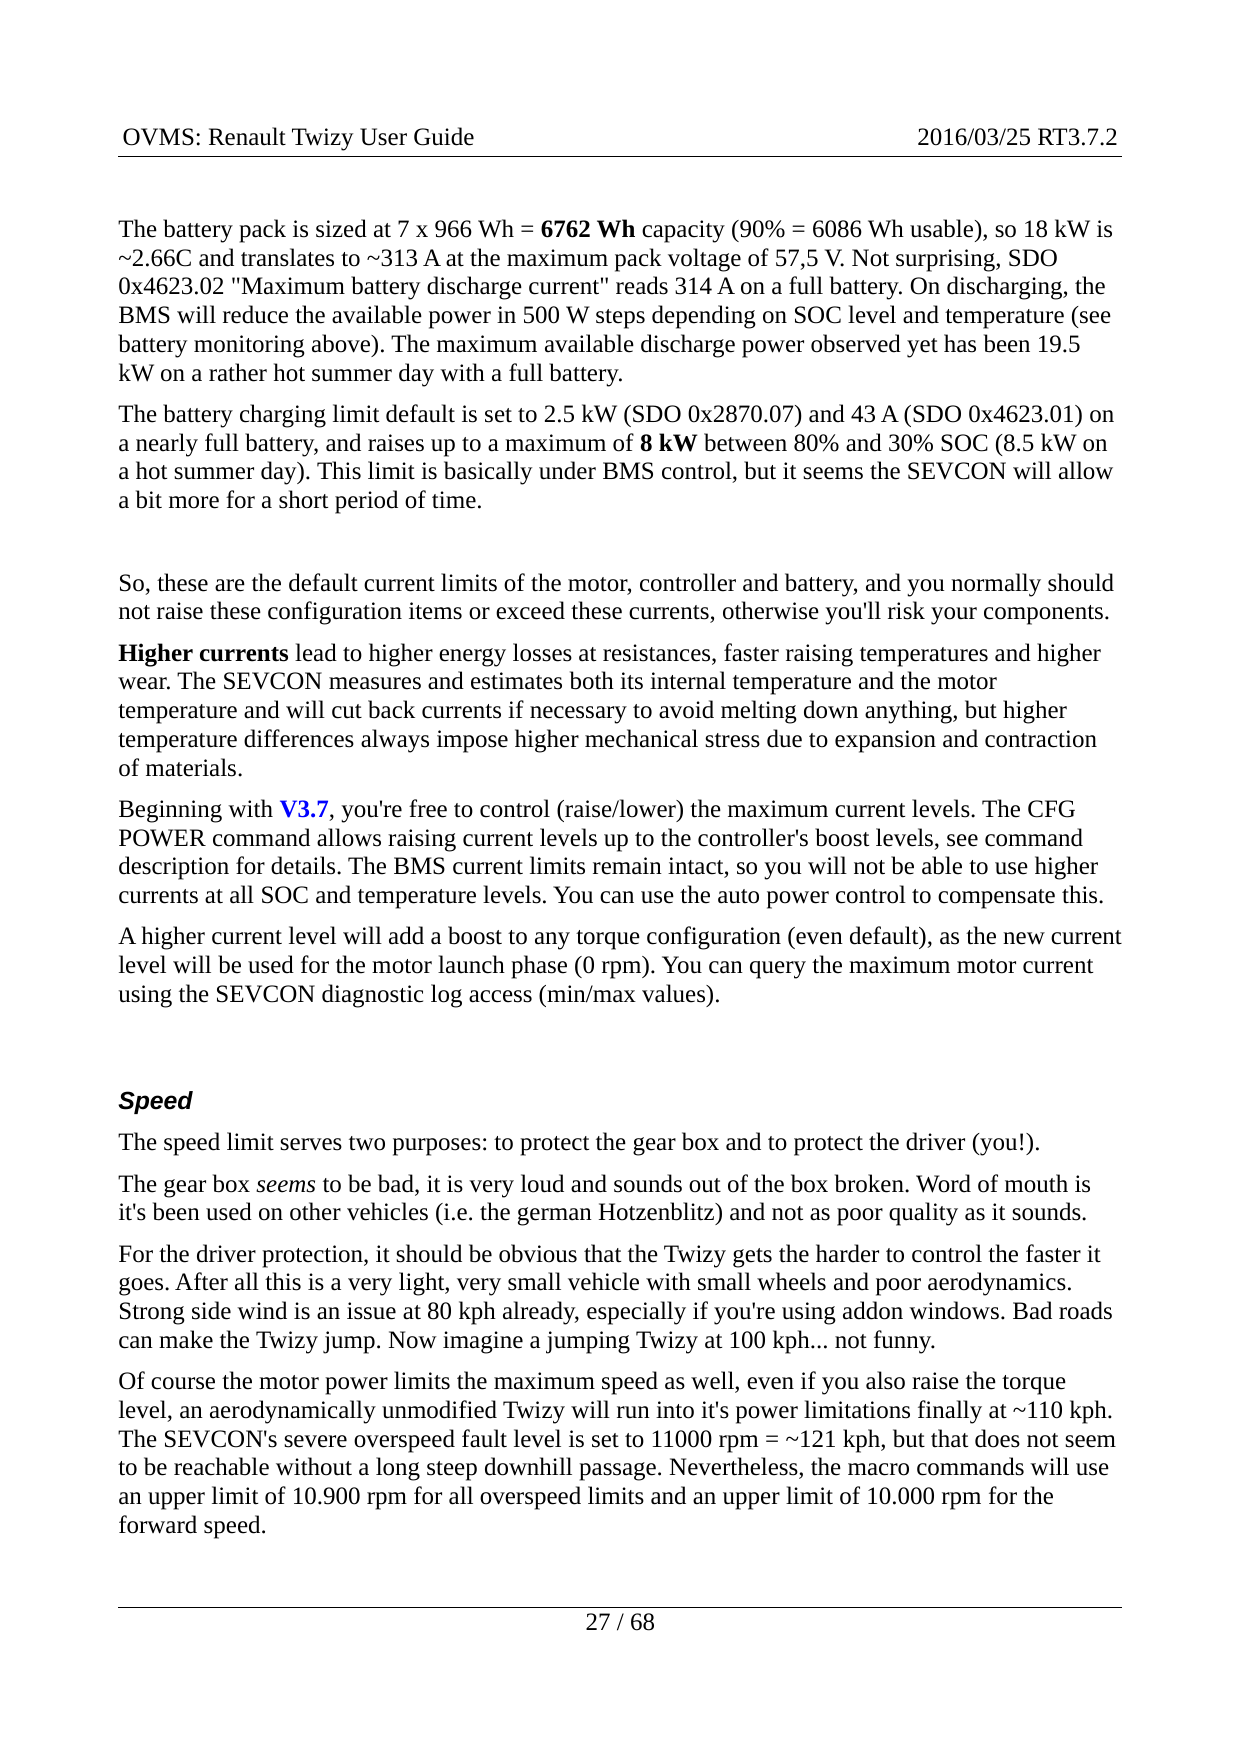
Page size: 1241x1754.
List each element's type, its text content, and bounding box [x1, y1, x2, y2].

text The battery charging limit default is set to 2.5 kW (SDO 0x2870.07) and 43 A (SDO 0x4623.01) on a nearly full battery, and raises up to a maximum of 8 kW between 80% and 30% SOC (8.5 kW on a hot summer day). This limit is basically under BMS control, but it seems the SEVCON will allow a bit more for a short period of time. [118, 399, 1122, 514]
text So, these are the default current limits of the motor, controller and battery, and you normally should not raise these configuration items or exceed these currents, otherwise you'll risk your components. [118, 568, 1122, 625]
text Beginning with V3.7, you're free to control (raise/lower) the maximum current levels. The CFG POWER command allows raising current levels up to the controller's boost levels, see command description for details. The BMS current limits remain intact, so you will not be able to use higher currents at all SOC and temperature levels. You can use the auto power control to compensate this. [118, 794, 1122, 909]
text The battery pack is sized at 7 x 966 Wh = 6762 Wh capacity (90% = 6086 Wh usable), so 18 kW is ~2.66C and translates to ~313 A at the maximum pack voltage of 57,5 V. Not surprising, SDO 0x4623.02 "Maximum battery discharge current" reads 314 A on a full battery. On discharging, the BMS will reduce the available power in 500 W steps depending on SOC level and temperature (see battery monitoring above). The maximum available discharge power observed yet has been 19.5 kW on a rather hot summer day with a full battery. [118, 214, 1122, 386]
text The gear box seems to be bad, it is very loud and sounds out of the box broken. Word of mouth is it's been used on other vehicles (i.e. the german Hotzenblitz) and not as poor quality as it sounds. [118, 1169, 1122, 1226]
text Higher currents lead to higher energy losses at resistances, faster raising temperatures and higher wear. The SEVCON measures and estimates both its internal temperature and the motor temperature and will cut back currents if necessary to avoid melting down anything, but higher temperature differences always impose higher mechanical stress due to expansion and contraction of materials. [118, 638, 1122, 781]
text The speed limit serves two purposes: to protect the gear box and to protect the driver (you!). [118, 1127, 1122, 1156]
subtitle Speed [118, 1086, 1122, 1115]
text A higher current level will add a boost to any torque configuration (even default), as the new current level will be used for the motor launch phase (0 rpm). You can query the maximum motor current using the SEVCON diagnostic log access (min/max values). [118, 921, 1122, 1008]
text For the driver protection, it should be obvious that the Twizy gets the harder to control the faster it goes. After all this is a very light, very small vehicle with small wheels and poor aerodynamics. Strong side wind is an issue at 80 kph already, especially if you're using addon windows. Bad roads can make the Twizy jump. Now imagine a jumping Twizy at 100 kph... not funny. [118, 1239, 1122, 1354]
text Of course the motor power limits the maximum speed as well, even if you also raise the torque level, an aerodynamically unmodified Twizy will run into it's power limitations finally at ~110 kph. The SEVCON's severe overspeed fault level is set to 11000 rpm = ~121 kph, but that does not seem to be reachable without a long steep downhill passage. Nevertheless, the macro commands will use an upper limit of 10.900 rpm for all overspeed limits and an upper limit of 10.000 rpm for the forward speed. [118, 1366, 1122, 1539]
